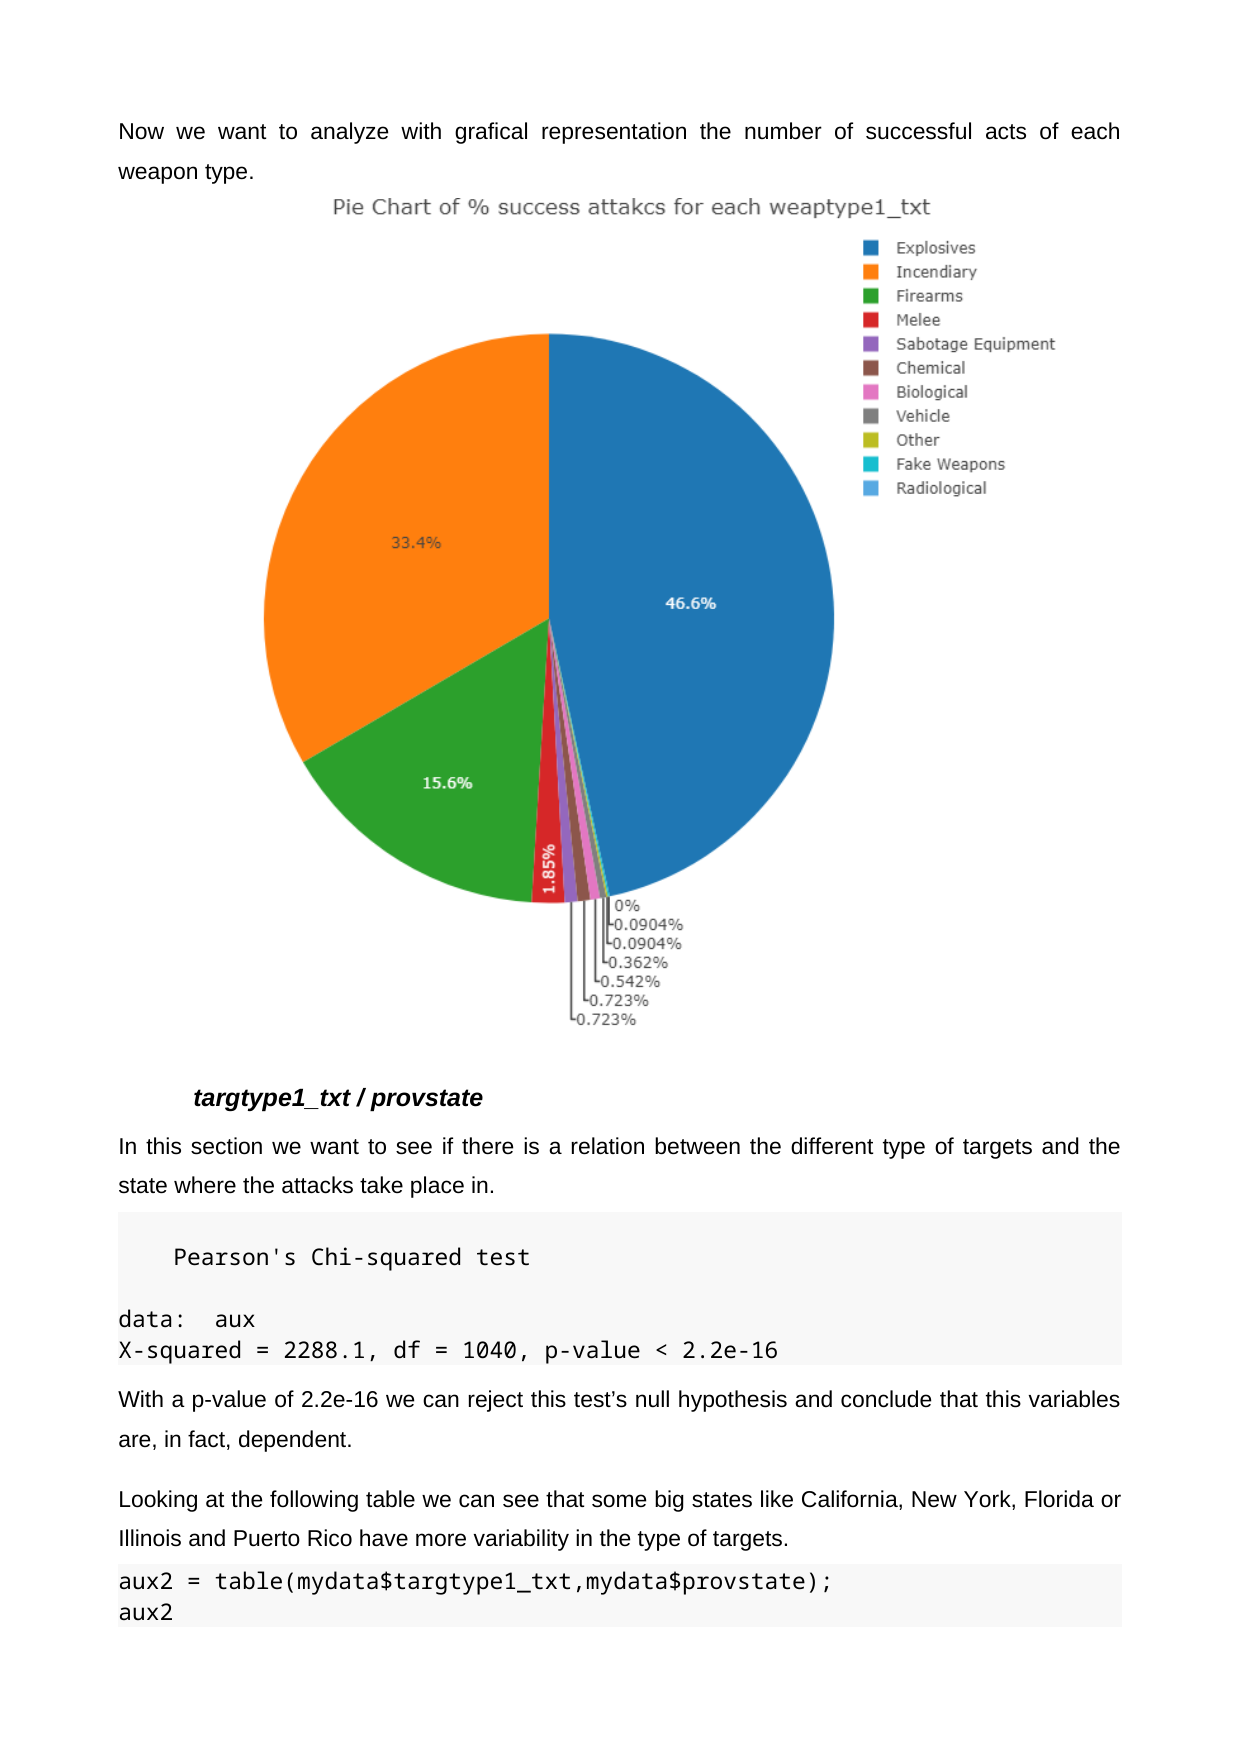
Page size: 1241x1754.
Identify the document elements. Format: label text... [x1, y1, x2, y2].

subtitle targtype1_txt / provstate [118, 1083, 1122, 1112]
text Pearson's Chi-squared test data: aux X-squared = 2288.1, df = 1040, p-value < 2.2e-16 [118, 1212, 1122, 1365]
picture [188, 198, 1075, 1058]
text In this section we want to see if there is a relation between the different type of targets and the state where the attacks take place in. [118, 1133, 1122, 1198]
text With a p-value of 2.2e-16 we can reject this test’s null hypothesis and conclude that this variables are, in fact, dependent. [118, 1386, 1122, 1452]
table_header [1075, 198, 1122, 1057]
text Now we want to analyze with grafical representation the number of successful acts of each weapon type. [118, 118, 1122, 184]
text Looking at the following table we can see that some big states like California, New York, Florida or Illinois and Puerto Rico have more variability in the type of targets. [118, 1486, 1122, 1551]
text aux2 = table(mydata$targtype1_txt,mydata$provstate); aux2 [118, 1564, 1122, 1627]
table_header [119, 198, 188, 1057]
